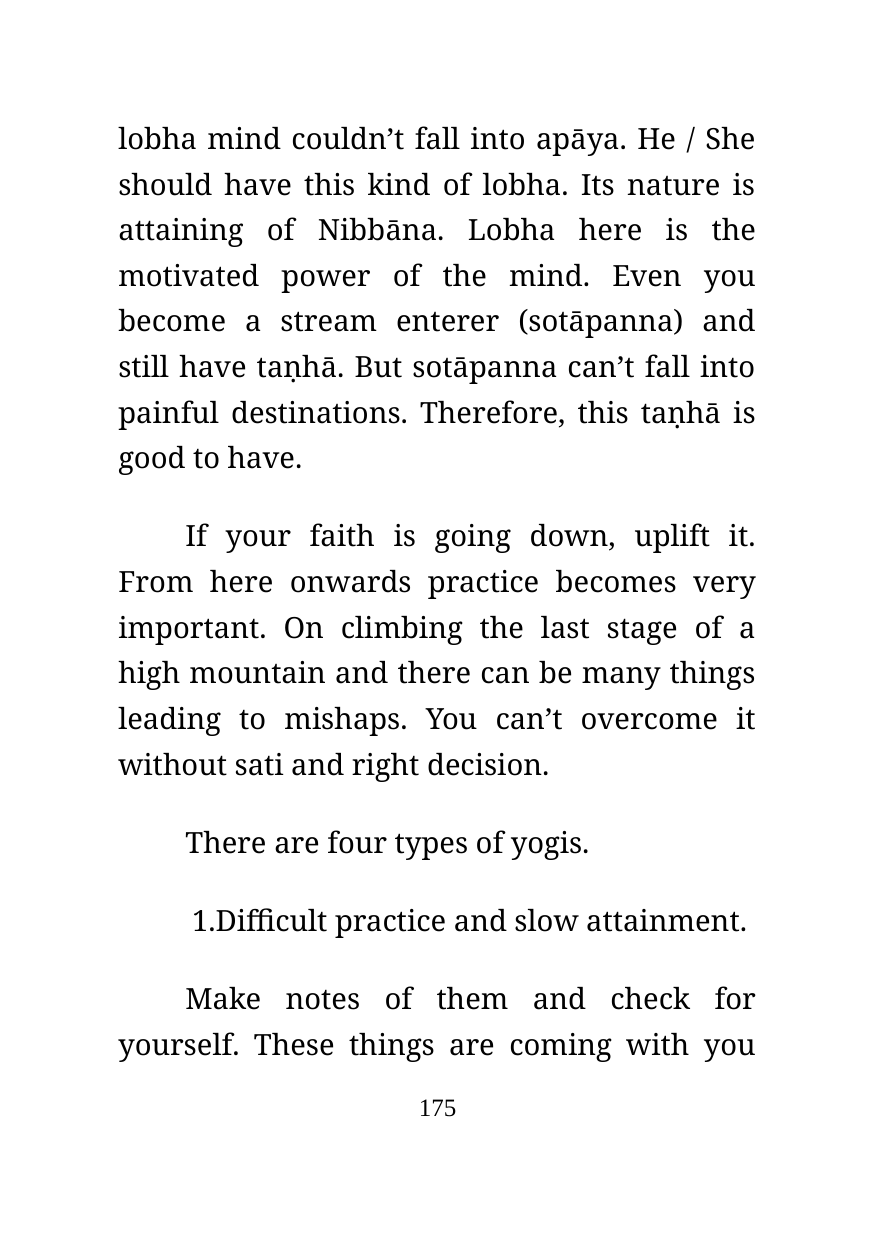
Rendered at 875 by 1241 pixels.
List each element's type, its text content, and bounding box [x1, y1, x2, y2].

text If your faith is going down, uplift it. From here onwards practice becomes very important. On climbing the last stage of a high mountain and there can be many things leading to mishaps. You can’t overcome it without sati and right decision. [118, 516, 756, 783]
text lobha mind couldn’t fall into apāya. He / She should have this kind of lobha. Its nature is attaining of Nibbāna. Lobha here is the motivated power of the mind. Even you become a stream enterer (sotāpanna) and still have taṇhā. But sotāpanna can’t fall into painful destinations. Therefore, this taṇhā is good to have. [118, 118, 756, 477]
text Make notes of them and check for yourself. These things are coming with you [118, 978, 756, 1063]
text There are four types of yogis. [118, 822, 756, 862]
list Difficult practice and slow attainment. [118, 900, 756, 940]
